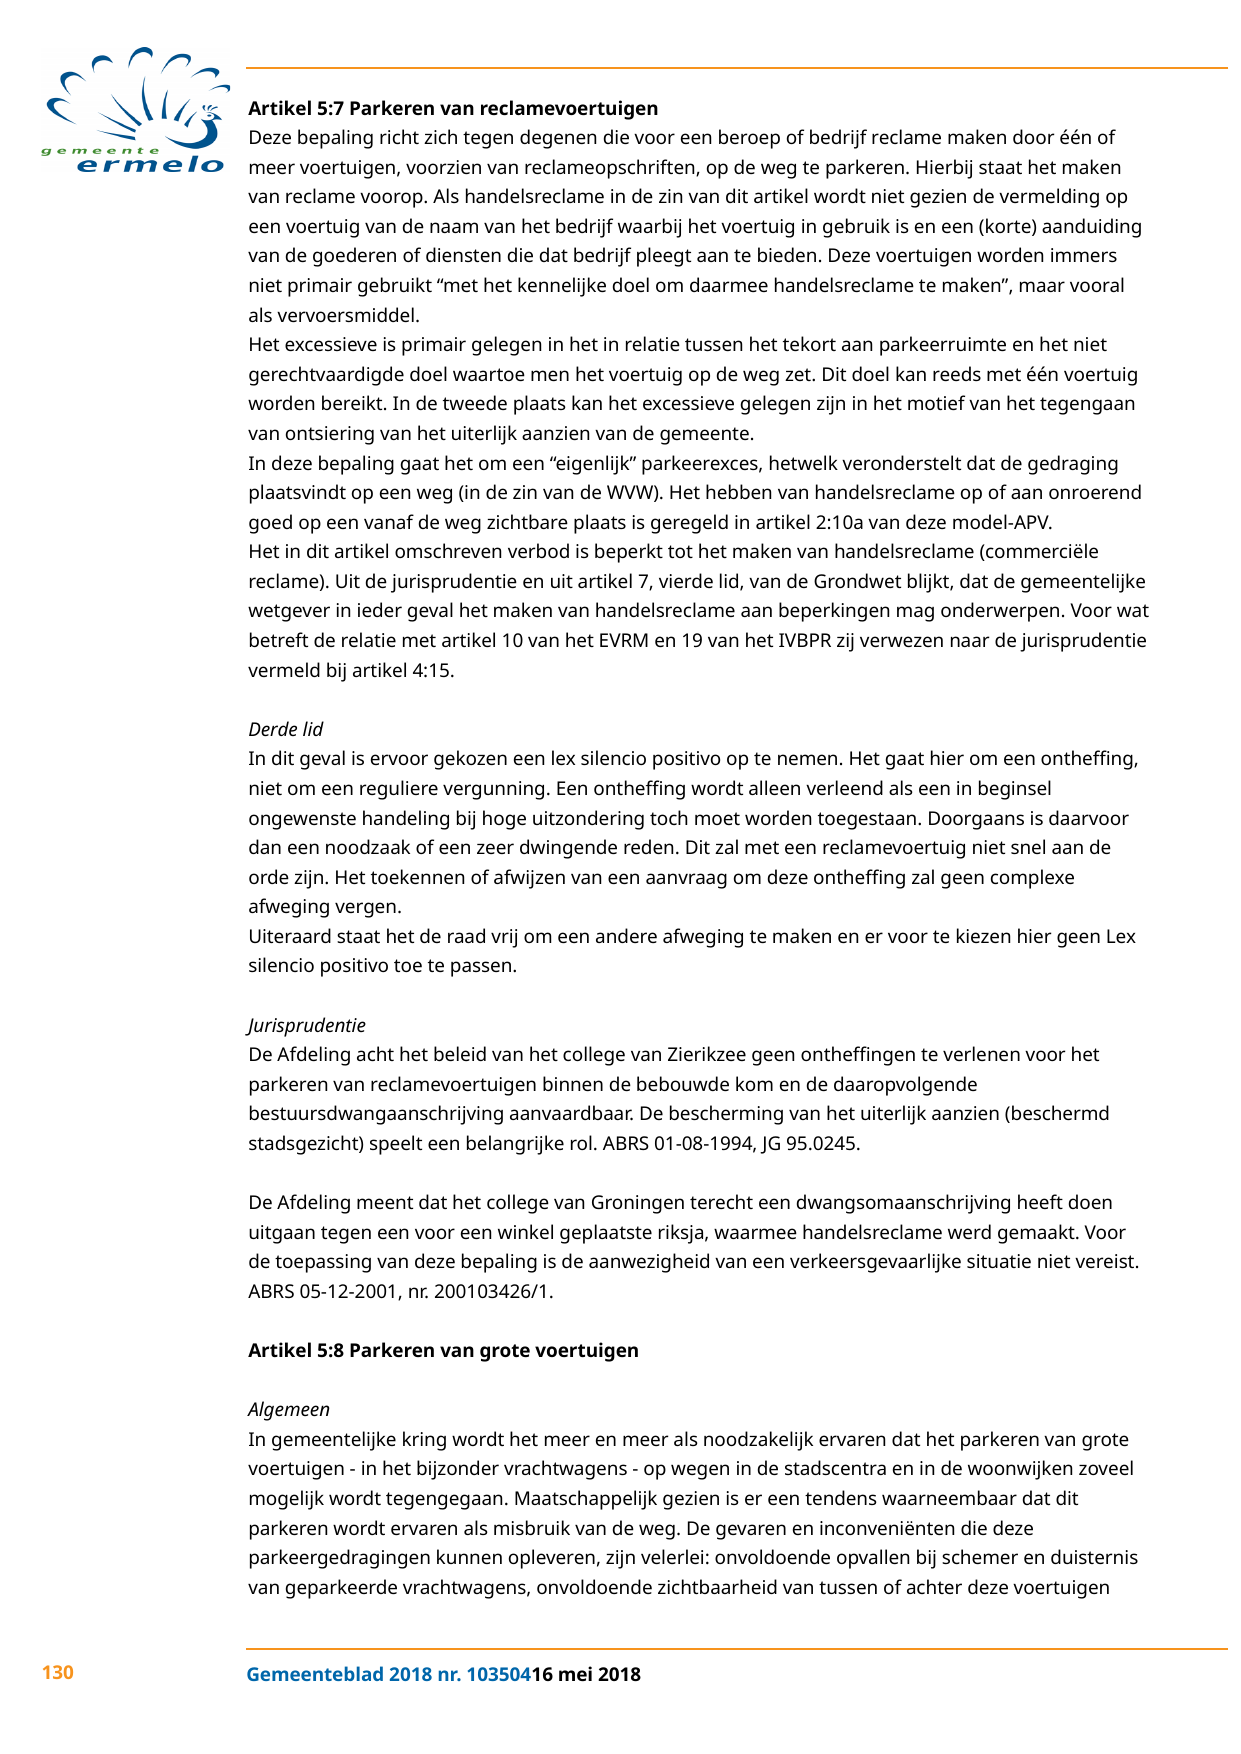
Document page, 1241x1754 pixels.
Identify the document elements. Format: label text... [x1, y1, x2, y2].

text De Afdeling meent dat het college van Groningen terecht een dwangsomaanschrijving heeft doen uitgaan tegen een voor een winkel geplaatste riksja, waarmee handelsreclame werd gemaakt. Voor de toepassing van deze bepaling is de aanwezigheid van een verkeersgevaarlijke situatie niet vereist. ABRS 05-12-2001, nr. 200103426/1. [248, 1189, 1152, 1304]
text Uiteraard staat het de raad vrij om een andere afweging te maken en er voor te kiezen hier geen Lex silencio positivo toe te passen. [248, 923, 1152, 978]
text Artikel 5:7 Parkeren van reclamevoertuigen [248, 95, 1152, 121]
text Het in dit artikel omschreven verbod is beperkt tot het maken van handelsreclame (commerciële reclame). Uit de jurisprudentie en uit artikel 7, vierde lid, van de Grondwet blijkt, dat de gemeentelijke wetgever in ieder geval het maken van handelsreclame aan beperkingen mag onderwerpen. Voor wat betreft de relatie met artikel 10 van het EVRM en 19 van het IVBPR zij verwezen naar de jurisprudentie vermeld bij artikel 4:15. [248, 538, 1152, 683]
text Deze bepaling richt zich tegen degenen die voor een beroep of bedrijf reclame maken door één of meer voertuigen, voorzien van reclameopschriften, op de weg te parkeren. Hierbij staat het maken van reclame voorop. Als handelsreclame in de zin van dit artikel wordt niet gezien de vermelding op een voertuig van de naam van het bedrijf waarbij het voertuig in gebruik is en een (korte) aanduiding van de goederen of diensten die dat bedrijf pleegt aan te bieden. Deze voertuigen worden immers niet primair gebruikt “met het kennelijke doel om daarmee handelsreclame te maken”, maar vooral als vervoersmiddel. [248, 124, 1152, 328]
text In gemeentelijke kring wordt het meer en meer als noodzakelijk ervaren dat het parkeren van grote voertuigen - in het bijzonder vrachtwagens - op wegen in de stadscentra en in de woonwijken zoveel mogelijk wordt tegengegaan. Maatschappelijk gezien is er een tendens waarneembaar dat dit parkeren wordt ervaren als misbruik van de weg. De gevaren en inconveniënten die deze parkeergedragingen kunnen opleveren, zijn velerlei: onvoldoende opvallen bij schemer en duisternis van geparkeerde vrachtwagens, onvoldoende zichtbaarheid van tussen of achter deze voertuigen [248, 1426, 1152, 1600]
text Het excessieve is primair gelegen in het in relatie tussen het tekort aan parkeerruimte en het niet gerechtvaardigde doel waartoe men het voertuig op de weg zet. Dit doel kan reeds met één voertuig worden bereikt. In de tweede plaats kan het excessieve gelegen zijn in het motief van het tegengaan van ontsiering van het uiterlijk aanzien van de gemeente. [248, 331, 1152, 446]
text Algemeen [248, 1396, 1152, 1422]
text De Afdeling acht het beleid van het college van Zierikzee geen ontheffingen te verlenen voor het parkeren van reclamevoertuigen binnen de bebouwde kom en de daaropvolgende bestuursdwangaanschrijving aanvaardbaar. De bescherming van het uiterlijk aanzien (beschermd stadsgezicht) speelt een belangrijke rol. ABRS 01-08-1994, JG 95.0245. [248, 1041, 1152, 1156]
picture [41, 47, 231, 172]
text Derde lid [248, 716, 1152, 742]
text In deze bepaling gaat het om een “eigenlijk” parkeerexces, hetwelk veronderstelt dat de gedraging plaatsvindt op een weg (in de zin van de WVW). Het hebben van handelsreclame op of aan onroerend goed op een vanaf de weg zichtbare plaats is geregeld in artikel 2:10a van deze model-APV. [248, 450, 1152, 535]
text Artikel 5:8 Parkeren van grote voertuigen [248, 1337, 1152, 1363]
text Jurisprudentie [248, 1012, 1152, 1038]
text In dit geval is ervoor gekozen een lex silencio positivo op te nemen. Het gaat hier om een ontheffing, niet om een reguliere vergunning. Een ontheffing wordt alleen verleend als een in beginsel ongewenste handeling bij hoge uitzondering toch moet worden toegestaan. Doorgaans is daarvoor dan een noodzaak of een zeer dwingende reden. Dit zal met een reclamevoertuig niet snel aan de orde zijn. Het toekennen of afwijzen van een aanvraag om deze ontheffing zal geen complexe afweging vergen. [248, 746, 1152, 919]
